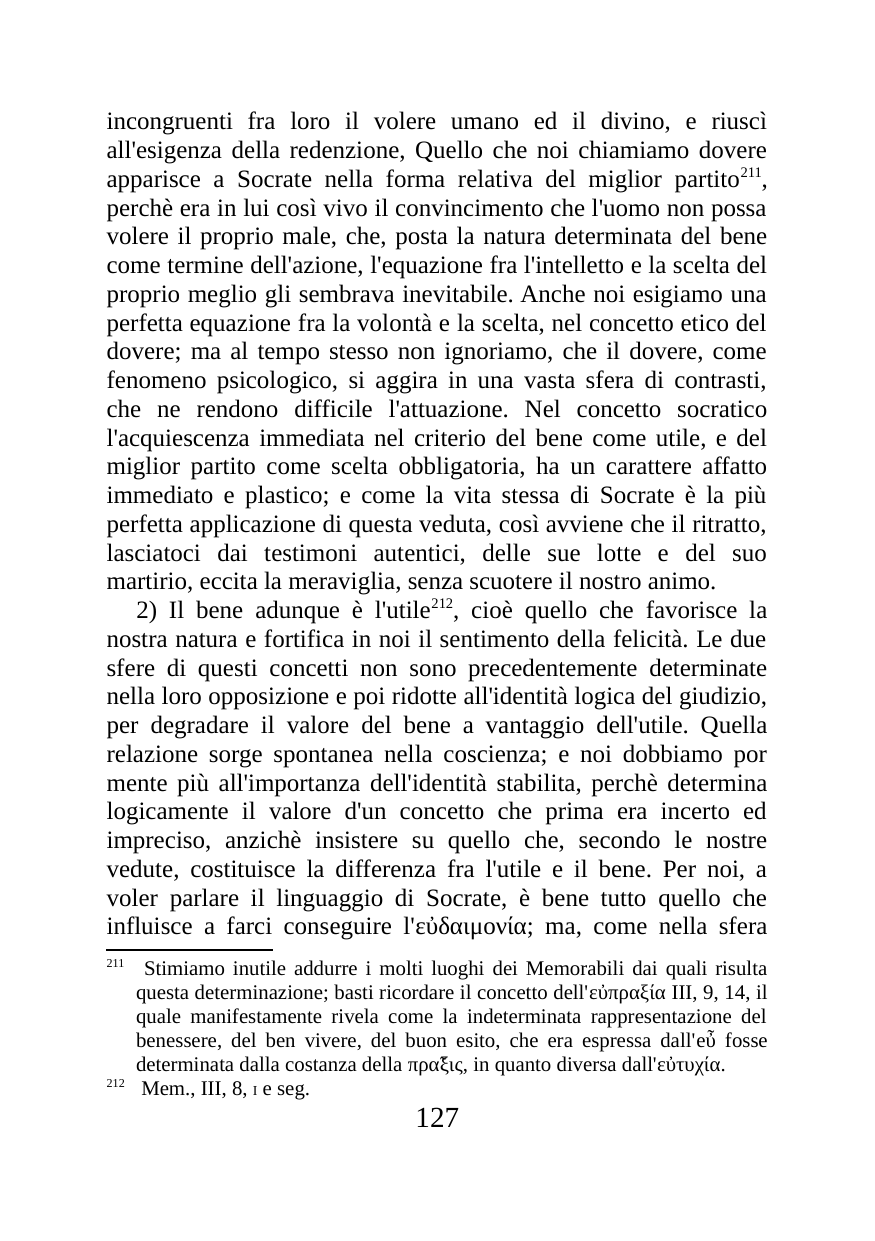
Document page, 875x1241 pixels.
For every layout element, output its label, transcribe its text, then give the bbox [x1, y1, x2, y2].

text Mem., III, 8, i e seg. [106, 1076, 768, 1100]
text incongruenti fra loro il volere umano ed il divino, e riuscì all'esigenza della redenzione, Quello che noi chiamiamo dovere apparisce a Socrate nella forma relativa del miglior partito, perchè era in lui così vivo il convincimento che l'uomo non possa volere il proprio male, che, posta la natura determinata del bene come termine dell'azione, l'equazione fra l'intelletto e la scelta del proprio meglio gli sembrava inevitabile. Anche noi esigiamo una perfetta equazione fra la volontà e la scelta, nel concetto etico del dovere; ma al tempo stesso non ignoriamo, che il dovere, come fenomeno psicologico, si aggira in una vasta sfera di contrasti, che ne rendono difficile l'attuazione. Nel concetto socratico l'acquiescenza immediata nel criterio del bene come utile, e del miglior partito come scelta obbligatoria, ha un carattere affatto immediato e plastico; e come la vita stessa di Socrate è la più perfetta applicazione di questa veduta, così avviene che il ritratto, lasciatoci dai testimoni autentici, delle sue lotte e del suo martirio, eccita la meraviglia, senza scuotere il nostro animo. [106, 106, 768, 595]
text Stimiamo inutile addurre i molti luoghi dei Memorabili dai quali risulta questa determinazione; basti ricordare il concetto dell'εὐπραξία III, 9, 14, il quale manifestamente rivela come la indeterminata rappresentazione del benessere, del ben vivere, del buon esito, che era espressa dall'eὖ fosse determinata dalla costanza della πρα̃ξις, in quanto diversa dall'εὐτυχία. [106, 956, 768, 1076]
text 2) Il bene adunque è l'utile, cioè quello che favorisce la nostra natura e fortifica in noi il sentimento della felicità. Le due sfere di questi concetti non sono precedentemente determinate nella loro opposizione e poi ridotte all'identità logica del giudizio, per degradare il valore del bene a vantaggio dell'utile. Quella relazione sorge spontanea nella coscienza; e noi dobbiamo por mente più all'importanza dell'identità stabilita, perchè determina logicamente il valore d'un concetto che prima era incerto ed impreciso, anzichè insistere su quello che, secondo le nostre vedute, costituisce la differenza fra l'utile e il bene. Per noi, a voler parlare il linguaggio di Socrate, è bene tutto quello che influisce a farci conseguire l'εὐδαιμονία; ma, come nella sfera [106, 595, 768, 940]
